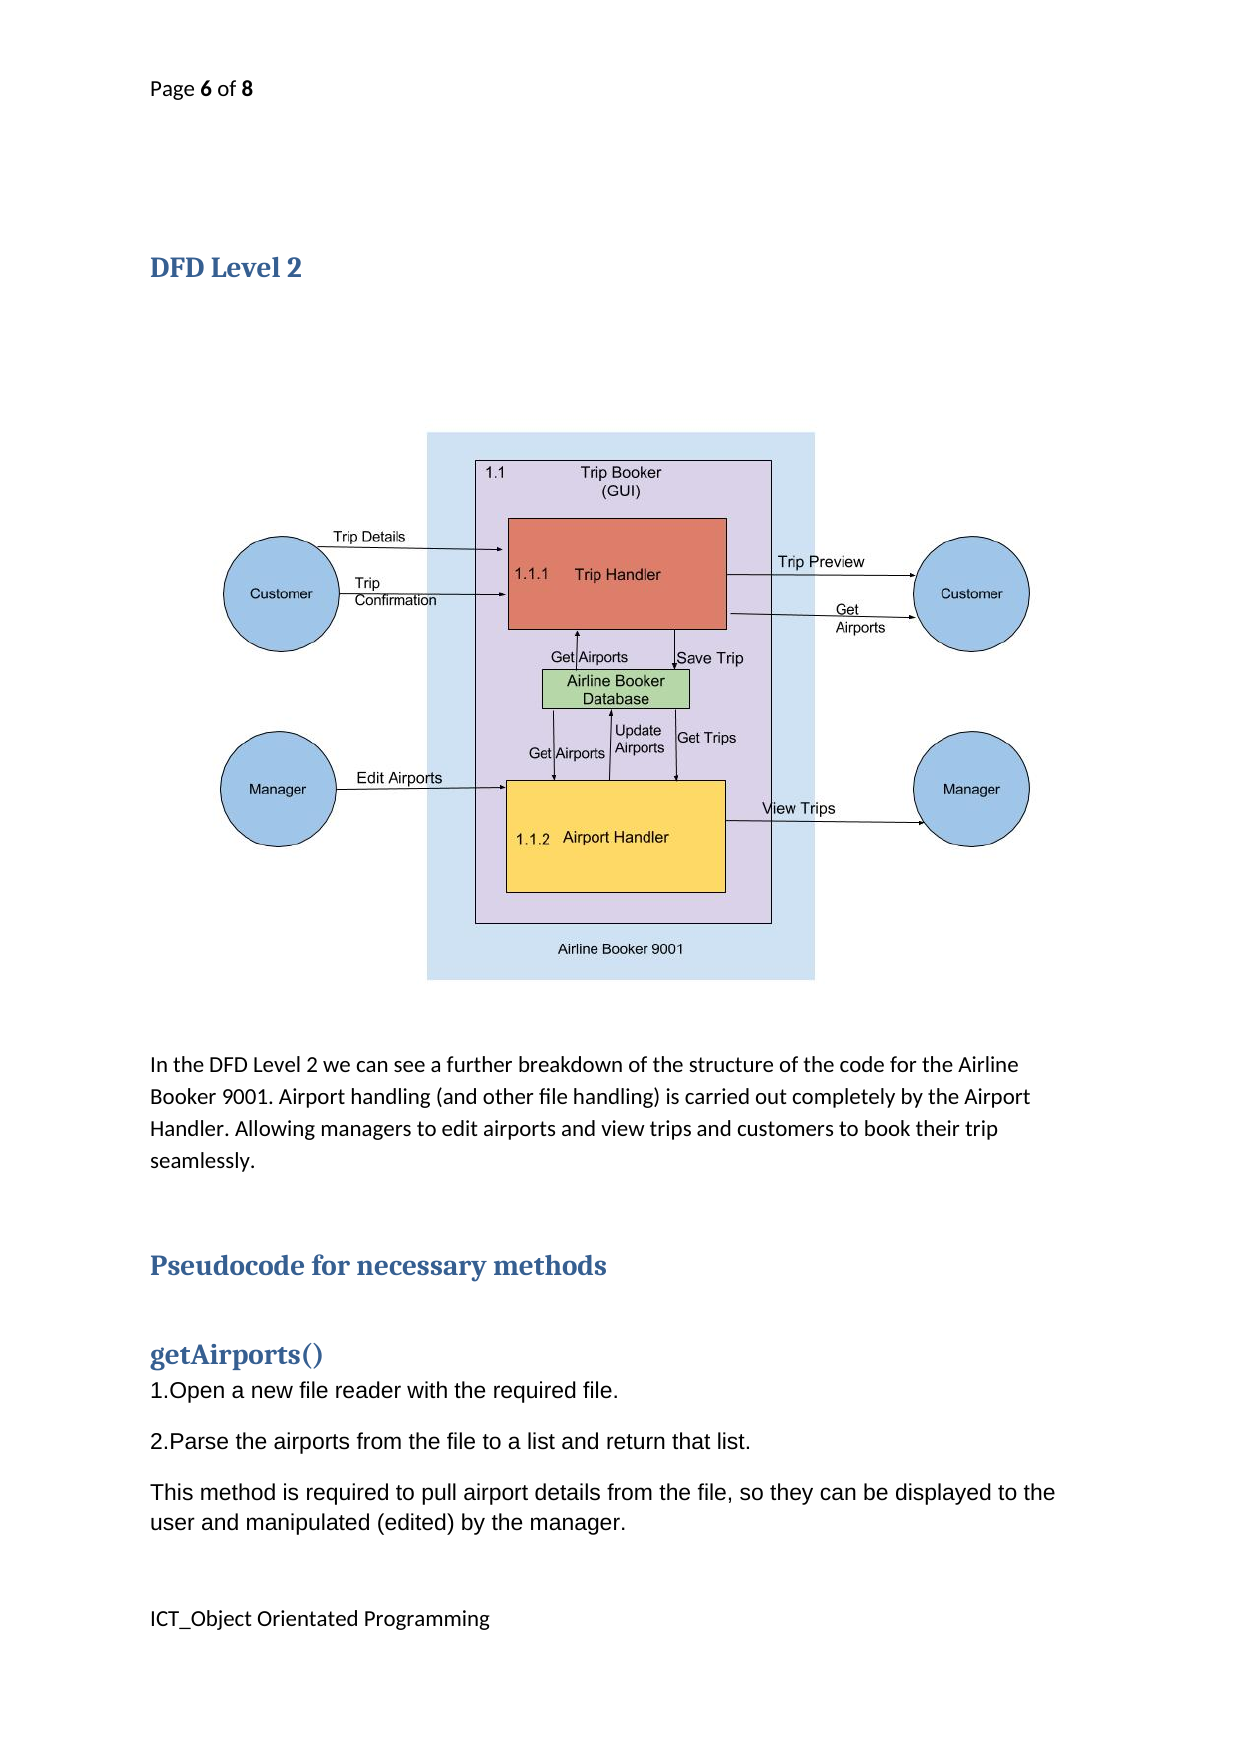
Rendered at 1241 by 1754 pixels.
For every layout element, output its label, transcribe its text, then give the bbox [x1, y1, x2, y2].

subtitle Pseudocode for necessary methods [150, 1249, 1090, 1283]
subtitle getAirports() [150, 1338, 1090, 1372]
subtitle DFD Level 2 [150, 251, 1090, 284]
text In the DFD Level 2 we can see a further breakdown of the structure of the code for the Airline Booker 9001. Airport handling (and other file handling) is carried out completely by the Airport Handler. Allowing managers to edit airports and view trips and customers to book their trip seamlessly. [150, 1046, 1090, 1174]
list Parse the airports from the file to a list and return that list. [150, 1428, 1090, 1454]
list Open a new file reader with the required file. [150, 1377, 1090, 1403]
text This method is required to pull airport details from the file, so they can be displayed to the user and manipulated (edited) by the manager. [150, 1479, 1090, 1535]
